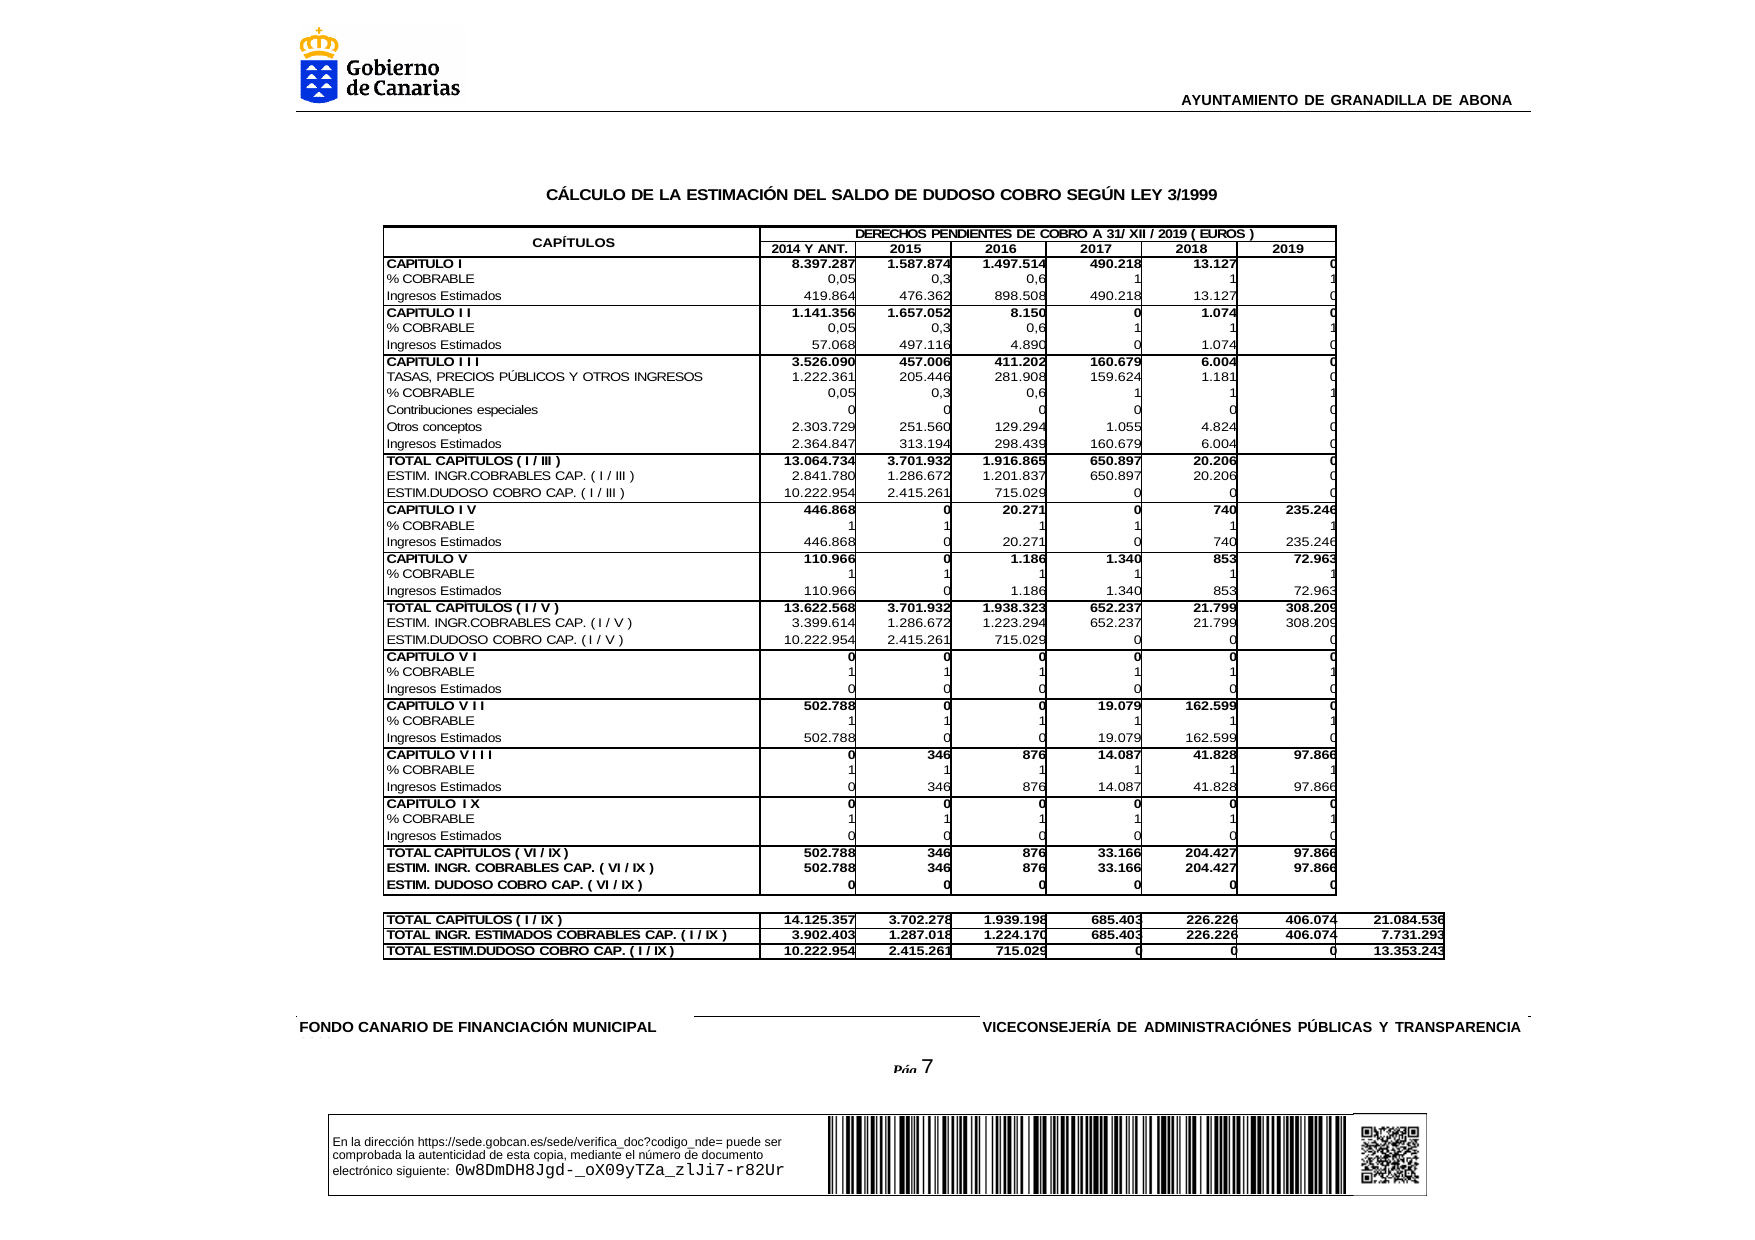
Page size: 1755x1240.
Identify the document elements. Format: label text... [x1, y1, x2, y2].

table_cell 411.202 [952, 356, 1045, 369]
table_cell 2.415.261 [856, 945, 950, 958]
table_cell 1 [761, 518, 855, 535]
table_cell 876 [952, 749, 1045, 762]
table_cell 1.497.514 [952, 258, 1045, 271]
table_cell 298.439 [952, 436, 1045, 453]
table_cell 0 [1238, 700, 1335, 713]
table_cell 0 [856, 553, 950, 567]
table_cell 1 [1047, 763, 1141, 779]
table_cell 0 [1238, 436, 1335, 453]
table_cell 0 [1047, 337, 1141, 354]
table_cell 0 [1142, 651, 1236, 664]
table_cell 10.222.954 [761, 485, 855, 502]
table_cell Contribuciones especiales [384, 403, 759, 419]
table_cell 419.864 [761, 288, 855, 305]
table_cell 1.587.874 [856, 258, 950, 271]
table_cell 19.079 [1047, 730, 1141, 747]
table_cell 3.526.090 [761, 356, 855, 369]
table_cell 1 [761, 567, 855, 584]
table_cell 0 [761, 749, 855, 762]
table_cell 0 [856, 403, 950, 419]
table_cell 0 [856, 700, 950, 713]
table_cell 2.841.780 [761, 469, 855, 485]
table_cell CAPITULO V I I I [384, 749, 759, 762]
table_cell 1 [1142, 271, 1236, 288]
table_header DERECHOS PENDIENTES DE COBRO A 31/ XII / 2019 ( EUROS ) [761, 228, 1335, 241]
table_cell 1 [1142, 567, 1236, 584]
table_cell 0 [1238, 306, 1335, 320]
table_cell 0,05 [761, 271, 855, 288]
table_header 406.074 [1237, 914, 1335, 927]
table_cell 0 [1142, 681, 1236, 698]
table_cell 7.731.293 [1336, 929, 1443, 943]
table_cell 1 [1142, 518, 1236, 535]
table_cell 1 [1047, 665, 1141, 681]
table_cell 205.446 [856, 369, 950, 386]
table_cell 2015 [856, 242, 950, 256]
table_cell 502.788 [761, 847, 855, 860]
table_cell TOTAL CAPÍTULOS ( VI / IX ) [384, 847, 759, 860]
table_cell 1 [761, 763, 855, 779]
table_cell 0 [1047, 535, 1141, 552]
table_cell 1 [952, 665, 1045, 681]
table_cell 1 [1142, 714, 1236, 730]
table_cell 406.074 [1237, 929, 1335, 943]
table_cell 0 [1047, 877, 1141, 894]
table_cell 502.788 [761, 730, 855, 747]
table_cell 1 [1142, 320, 1236, 337]
table_cell 41.828 [1142, 779, 1236, 796]
table_cell 0 [952, 877, 1045, 894]
table_cell Ingresos Estimados [384, 288, 759, 305]
table_cell 1 [856, 518, 950, 535]
table_cell 251.560 [856, 420, 950, 436]
table_cell 97.866 [1238, 779, 1335, 796]
table_cell 0 [952, 828, 1045, 845]
table_cell 0 [856, 651, 950, 664]
table_cell 853 [1142, 584, 1236, 600]
table_cell ESTIM. INGR. COBRABLES CAP. ( VI / IX ) [384, 860, 759, 877]
table_cell % COBRABLE [384, 567, 759, 584]
table_cell 21.799 [1142, 616, 1236, 633]
table_header 21.084.536 [1336, 914, 1443, 927]
table_cell 1 [1047, 518, 1141, 535]
table_cell 110.966 [761, 584, 855, 600]
table_cell 0 [856, 877, 950, 894]
table_cell 0 [1047, 306, 1141, 320]
table_cell 490.218 [1047, 288, 1141, 305]
table_cell 1 [952, 518, 1045, 535]
table_cell 0 [1238, 651, 1335, 664]
table_cell 0 [1142, 633, 1236, 649]
table_cell 0 [1142, 798, 1236, 811]
table_cell 0 [1238, 798, 1335, 811]
table_cell 1 [856, 567, 950, 584]
table_cell 3.701.932 [856, 455, 950, 468]
table_cell 1.286.672 [856, 469, 950, 485]
table_cell 0 [1047, 828, 1141, 845]
table_cell CAPITULO V I [384, 651, 759, 664]
table_header TOTAL CAPÍTULOS ( I / IX ) [384, 914, 759, 927]
table_cell Otros conceptos [384, 420, 759, 436]
table_cell 0 [1142, 877, 1236, 894]
table_cell 0 [1238, 356, 1335, 369]
table_cell 0 [1238, 455, 1335, 468]
table_cell 876 [952, 779, 1045, 796]
table_cell CAPITULO V [384, 553, 759, 567]
table_cell 1 [1047, 320, 1141, 337]
table_cell 0 [761, 877, 855, 894]
text CÁLCULO DE LA ESTIMACIÓN DEL SALDO DE DUDOSO COBRO SEGÚN LEY 3/1999 [546, 186, 1560, 204]
table_cell 2.303.729 [761, 420, 855, 436]
table_cell 72.963 [1238, 553, 1335, 567]
table_cell 0 [1238, 369, 1335, 386]
table_cell 1.186 [952, 584, 1045, 600]
table_cell CAPITULO V I I [384, 700, 759, 713]
table_cell 0 [1142, 403, 1236, 419]
table_cell 0 [1047, 485, 1141, 502]
table_cell 14.087 [1047, 779, 1141, 796]
table_cell 2017 [1047, 242, 1141, 256]
table_cell 346 [856, 749, 950, 762]
table_cell 0 [856, 681, 950, 698]
table_cell 160.679 [1047, 356, 1141, 369]
table_cell 1 [1238, 763, 1335, 779]
table_cell % COBRABLE [384, 518, 759, 535]
table_cell 20.206 [1142, 469, 1236, 485]
table_cell 0 [856, 798, 950, 811]
table_cell 0 [761, 403, 855, 419]
table_cell 2016 [952, 242, 1045, 256]
table_cell 0 [761, 828, 855, 845]
table_cell 1 [952, 714, 1045, 730]
table_cell 204.427 [1142, 860, 1236, 877]
table_cell 281.908 [952, 369, 1045, 386]
table_cell 1 [952, 763, 1045, 779]
table_cell 97.866 [1238, 860, 1335, 877]
table_cell 308.209 [1238, 602, 1335, 616]
table_cell ESTIM. DUDOSO COBRO CAP. ( VI / IX ) [384, 877, 759, 894]
table_cell 0 [1142, 485, 1236, 502]
table_cell 13.127 [1142, 258, 1236, 271]
table_cell 1 [1142, 811, 1236, 828]
table_cell ESTIM.DUDOSO COBRO CAP. ( I / III ) [384, 485, 759, 502]
table_cell 1 [856, 811, 950, 828]
table_cell 715.029 [952, 485, 1045, 502]
table_cell 1 [1142, 665, 1236, 681]
table_cell 0,6 [952, 271, 1045, 288]
table_cell 33.166 [1047, 847, 1141, 860]
table_cell 1 [1047, 386, 1141, 403]
table_cell Ingresos Estimados [384, 681, 759, 698]
table_cell 6.004 [1142, 436, 1236, 453]
table_cell TOTAL CAPÍTULOS ( I / V ) [384, 602, 759, 616]
table_cell % COBRABLE [384, 665, 759, 681]
table_cell 457.006 [856, 356, 950, 369]
table_cell 1.201.837 [952, 469, 1045, 485]
table_header 1.939.198 [952, 914, 1045, 927]
table_cell 0 [1238, 403, 1335, 419]
table_cell 162.599 [1142, 730, 1236, 747]
table_cell 898.508 [952, 288, 1045, 305]
table_cell 0 [761, 779, 855, 796]
table_cell 0 [761, 798, 855, 811]
table_cell 0 [1238, 730, 1335, 747]
table_cell 853 [1142, 553, 1236, 567]
table_cell 0,6 [952, 320, 1045, 337]
table_cell 226.226 [1142, 929, 1236, 943]
table_cell 0 [856, 828, 950, 845]
table_cell % COBRABLE [384, 386, 759, 403]
table_cell 0 [1238, 420, 1335, 436]
table_cell 2.415.261 [856, 485, 950, 502]
table_cell 1.141.356 [761, 306, 855, 320]
table_cell 0 [1238, 258, 1335, 271]
table_header 14.125.357 [761, 914, 855, 927]
table_cell 0 [1047, 681, 1141, 698]
table_cell 97.866 [1238, 847, 1335, 860]
table_cell Ingresos Estimados [384, 337, 759, 354]
table_cell 0 [761, 651, 855, 664]
table_cell 1.074 [1142, 337, 1236, 354]
table_cell CAPITULO I V [384, 503, 759, 518]
table_cell 1 [1238, 271, 1335, 288]
table_cell 0 [856, 730, 950, 747]
table_cell 0 [952, 798, 1045, 811]
table_cell 1 [856, 763, 950, 779]
table_cell 0 [1142, 828, 1236, 845]
table_cell 1 [1238, 714, 1335, 730]
table_cell 13.353.243 [1336, 945, 1443, 958]
table_cell 652.237 [1047, 602, 1141, 616]
table_cell CAPITULO I [384, 258, 759, 271]
table_cell CAPITULO I X [384, 798, 759, 811]
table_cell 0 [1047, 633, 1141, 649]
table_cell 1 [1142, 763, 1236, 779]
table_cell 20.206 [1142, 455, 1236, 468]
table_cell 1.181 [1142, 369, 1236, 386]
table_cell 160.679 [1047, 436, 1141, 453]
table_cell TOTAL CAPÍTULOS ( I / III ) [384, 455, 759, 468]
table_header 685.403 [1047, 914, 1140, 927]
table_cell TASAS, PRECIOS PÚBLICOS Y OTROS INGRESOS [384, 369, 759, 386]
table_cell ESTIM. INGR.COBRABLES CAP. ( I / III ) [384, 469, 759, 485]
table_cell 33.166 [1047, 860, 1141, 877]
table_cell 6.004 [1142, 356, 1236, 369]
table_cell 502.788 [761, 860, 855, 877]
table_cell 0 [952, 651, 1045, 664]
table_cell 0 [1238, 681, 1335, 698]
table_cell 1.286.672 [856, 616, 950, 633]
table_cell TOTAL ESTIM.DUDOSO COBRO CAP. ( I / IX ) [384, 945, 759, 958]
table_cell 20.271 [952, 535, 1045, 552]
table_cell 0 [952, 730, 1045, 747]
table_cell 110.966 [761, 553, 855, 567]
table_cell 346 [856, 779, 950, 796]
table_cell 0 [1238, 469, 1335, 485]
table_cell 21.799 [1142, 602, 1236, 616]
table_cell 0 [1047, 651, 1141, 664]
table_cell Ingresos Estimados [384, 730, 759, 747]
table_cell 1 [856, 714, 950, 730]
table_cell 129.294 [952, 420, 1045, 436]
table_cell 1 [761, 811, 855, 828]
table_cell 1 [856, 665, 950, 681]
table_header 3.702.278 [856, 914, 950, 927]
table_cell 502.788 [761, 700, 855, 713]
table_cell 13.622.568 [761, 602, 855, 616]
table_cell 0,3 [856, 320, 950, 337]
table_cell 1.340 [1047, 553, 1141, 567]
table_cell 446.868 [761, 503, 855, 518]
table_cell 0 [1238, 633, 1335, 649]
table_header CAPÍTULOS [384, 228, 759, 256]
table_cell 0 [1238, 485, 1335, 502]
table_cell 1 [761, 714, 855, 730]
table_cell 1 [1238, 811, 1335, 828]
table_cell 1.074 [1142, 306, 1236, 320]
table_cell 1 [1238, 518, 1335, 535]
table_cell TOTAL INGR. ESTIMADOS COBRABLES CAP. ( I / IX ) [384, 929, 759, 943]
table_cell 13.127 [1142, 288, 1236, 305]
table_cell 8.150 [952, 306, 1045, 320]
table_cell 159.624 [1047, 369, 1141, 386]
table_cell 0 [1142, 945, 1236, 958]
table_cell % COBRABLE [384, 320, 759, 337]
table_cell 0,3 [856, 386, 950, 403]
table_cell 1.223.294 [952, 616, 1045, 633]
table_cell Ingresos Estimados [384, 535, 759, 552]
table_cell 1.222.361 [761, 369, 855, 386]
table_cell 1 [1047, 714, 1141, 730]
table_cell 1.287.018 [856, 929, 950, 943]
table_cell 204.427 [1142, 847, 1236, 860]
table_cell 490.218 [1047, 258, 1141, 271]
table_cell 10.222.954 [761, 945, 855, 958]
table_cell 1.916.865 [952, 455, 1045, 468]
table_cell 3.701.932 [856, 602, 950, 616]
table_cell % COBRABLE [384, 763, 759, 779]
table_cell 0 [761, 681, 855, 698]
table_cell 162.599 [1142, 700, 1236, 713]
table_cell 1.657.052 [856, 306, 950, 320]
table_cell 715.029 [952, 633, 1045, 649]
table_cell 57.068 [761, 337, 855, 354]
table_cell 0 [952, 403, 1045, 419]
table_cell 876 [952, 860, 1045, 877]
table_cell Ingresos Estimados [384, 779, 759, 796]
table_cell Ingresos Estimados [384, 584, 759, 600]
table_cell Ingresos Estimados [384, 828, 759, 845]
table_cell 0 [1047, 403, 1141, 419]
table_cell 0 [1047, 945, 1140, 958]
table_cell % COBRABLE [384, 811, 759, 828]
table_cell 1 [1047, 567, 1141, 584]
table_cell Ingresos Estimados [384, 436, 759, 453]
table_cell 1.938.323 [952, 602, 1045, 616]
table_cell 652.237 [1047, 616, 1141, 633]
table_cell 1 [1238, 386, 1335, 403]
table_cell 4.890 [952, 337, 1045, 354]
table_cell 0 [1047, 503, 1141, 518]
table_cell 3.902.403 [761, 929, 855, 943]
table_cell 0 [1238, 828, 1335, 845]
table_cell 0 [1238, 877, 1335, 894]
table_cell 13.064.734 [761, 455, 855, 468]
table_cell CAPITULO I I I [384, 356, 759, 369]
table_cell 446.868 [761, 535, 855, 552]
table_cell 2019 [1238, 242, 1335, 256]
table_cell 346 [856, 847, 950, 860]
table_cell 0 [1238, 288, 1335, 305]
table_cell 1.224.170 [952, 929, 1045, 943]
table_cell 0 [952, 681, 1045, 698]
table_cell 1 [1142, 386, 1236, 403]
table_cell 10.222.954 [761, 633, 855, 649]
table_cell 72.963 [1238, 584, 1335, 600]
table_cell 0 [856, 584, 950, 600]
table_cell 2.364.847 [761, 436, 855, 453]
table_cell 0 [952, 700, 1045, 713]
table_cell 1 [1238, 567, 1335, 584]
table_cell 313.194 [856, 436, 950, 453]
table_cell 2018 [1142, 242, 1236, 256]
table_cell 41.828 [1142, 749, 1236, 762]
table_cell 1 [761, 665, 855, 681]
table_cell 0 [856, 535, 950, 552]
table_cell % COBRABLE [384, 714, 759, 730]
table_cell 0,05 [761, 386, 855, 403]
table_cell 0 [1047, 798, 1141, 811]
table_cell 4.824 [1142, 420, 1236, 436]
table_cell 1 [1238, 320, 1335, 337]
table_cell % COBRABLE [384, 271, 759, 288]
table_cell 19.079 [1047, 700, 1141, 713]
table_cell ESTIM.DUDOSO COBRO CAP. ( I / V ) [384, 633, 759, 649]
table_cell 876 [952, 847, 1045, 860]
table_cell 2.415.261 [856, 633, 950, 649]
table_cell 0 [856, 503, 950, 518]
table_cell 97.866 [1238, 749, 1335, 762]
table_cell 497.116 [856, 337, 950, 354]
table_cell 685.403 [1047, 929, 1140, 943]
table_cell 0,05 [761, 320, 855, 337]
table_cell 1 [952, 567, 1045, 584]
table_cell 1 [1047, 811, 1141, 828]
table_cell 1.055 [1047, 420, 1141, 436]
table_cell 0 [1238, 337, 1335, 354]
table_cell 740 [1142, 503, 1236, 518]
table_cell 235.246 [1238, 503, 1335, 518]
table_cell 650.897 [1047, 469, 1141, 485]
table_cell 14.087 [1047, 749, 1141, 762]
table_cell 1 [1238, 665, 1335, 681]
table_cell 0 [1237, 945, 1335, 958]
table_cell CAPITULO I I [384, 306, 759, 320]
table_cell 1.186 [952, 553, 1045, 567]
table_cell 346 [856, 860, 950, 877]
table_cell ESTIM. INGR.COBRABLES CAP. ( I / V ) [384, 616, 759, 633]
table_cell 2014 Y ANT. [761, 242, 855, 256]
table_cell 235.246 [1238, 535, 1335, 552]
table_cell 1 [952, 811, 1045, 828]
table_header 226.226 [1142, 914, 1236, 927]
table_cell 715.029 [952, 945, 1045, 958]
table_cell 650.897 [1047, 455, 1141, 468]
table_cell 740 [1142, 535, 1236, 552]
table_cell 3.399.614 [761, 616, 855, 633]
table_cell 1 [1047, 271, 1141, 288]
table_cell 0,3 [856, 271, 950, 288]
table_cell 0,6 [952, 386, 1045, 403]
table_cell 1.340 [1047, 584, 1141, 600]
table_cell 20.271 [952, 503, 1045, 518]
table_cell 308.209 [1238, 616, 1335, 633]
table_cell 476.362 [856, 288, 950, 305]
table_cell 8.397.287 [761, 258, 855, 271]
